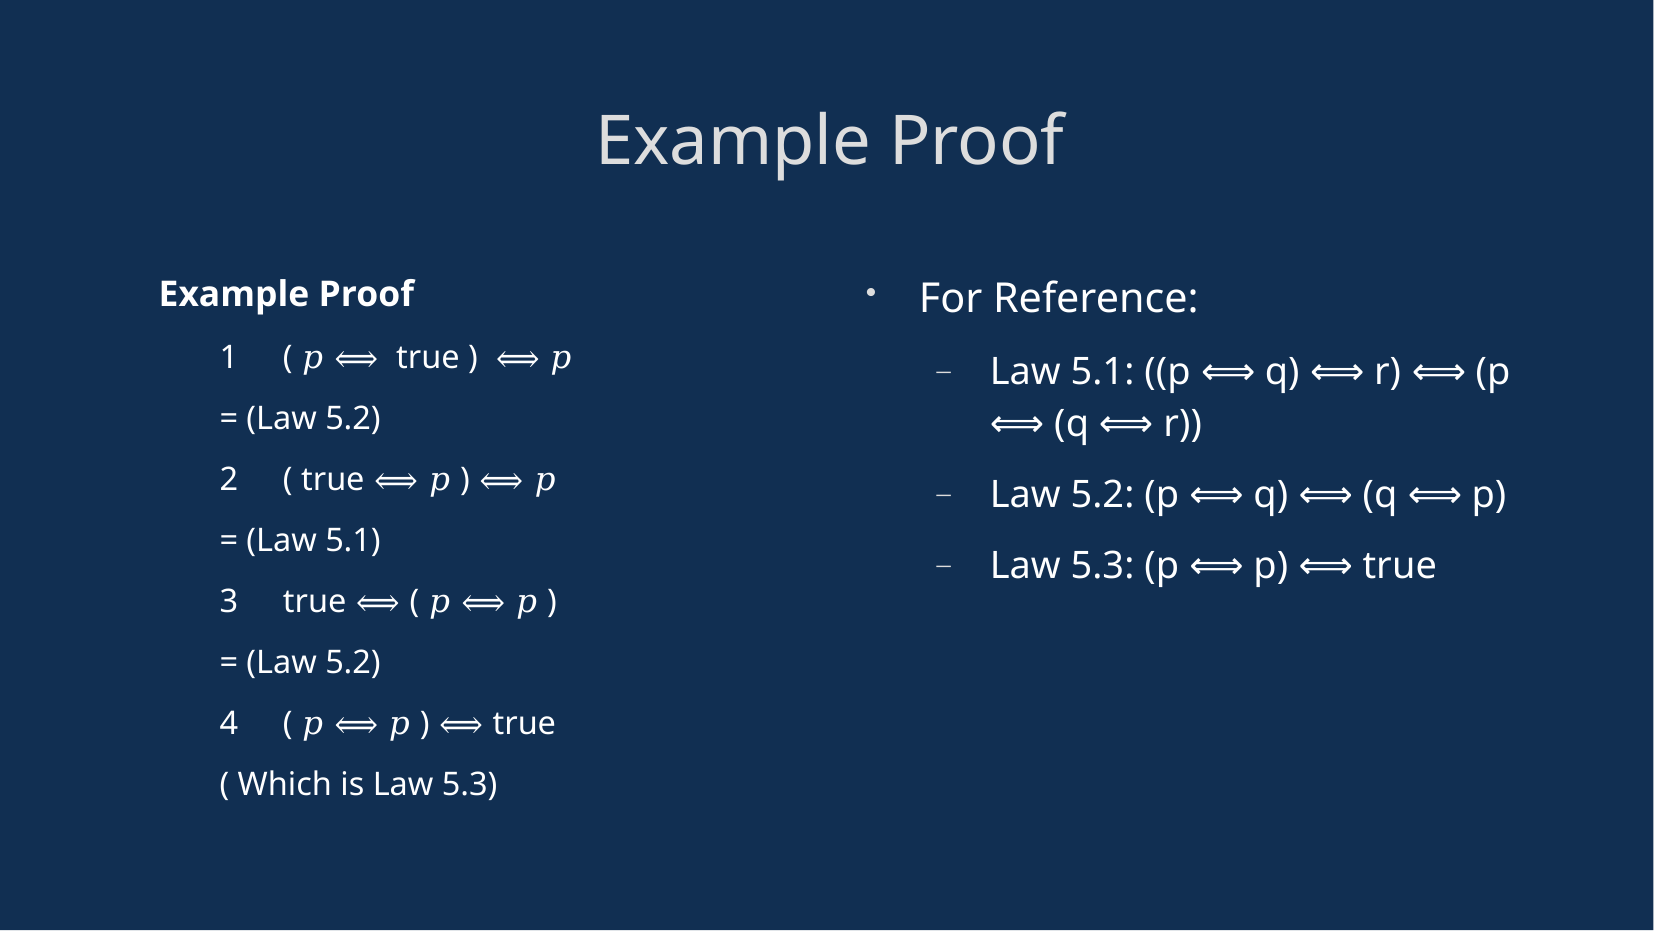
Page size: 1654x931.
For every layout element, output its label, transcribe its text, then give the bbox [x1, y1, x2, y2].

list For Reference: Law 5.1: ((p ⟺ q) ⟺ r) ⟺ (p ⟺ (q ⟺ r)) Law 5.2: (p ⟺ q) ⟺ (q ⟺ p) Law 5.3: (p ⟺ p) ⟺ true [848, 268, 1563, 806]
title Example Proof [97, 56, 1563, 220]
list Example Proof 1 ( 𝑝 ⟺ true ) ⟺ 𝑝 = (Law 5.2) 2 ( true ⟺ 𝑝 ) ⟺ 𝑝 = (Law 5.1) 3 true ⟺ ( 𝑝 ⟺ 𝑝 ) = (Law 5.2) 4 ( 𝑝 ⟺ 𝑝 ) ⟺ true ( Which is Law 5.3) [97, 268, 813, 806]
